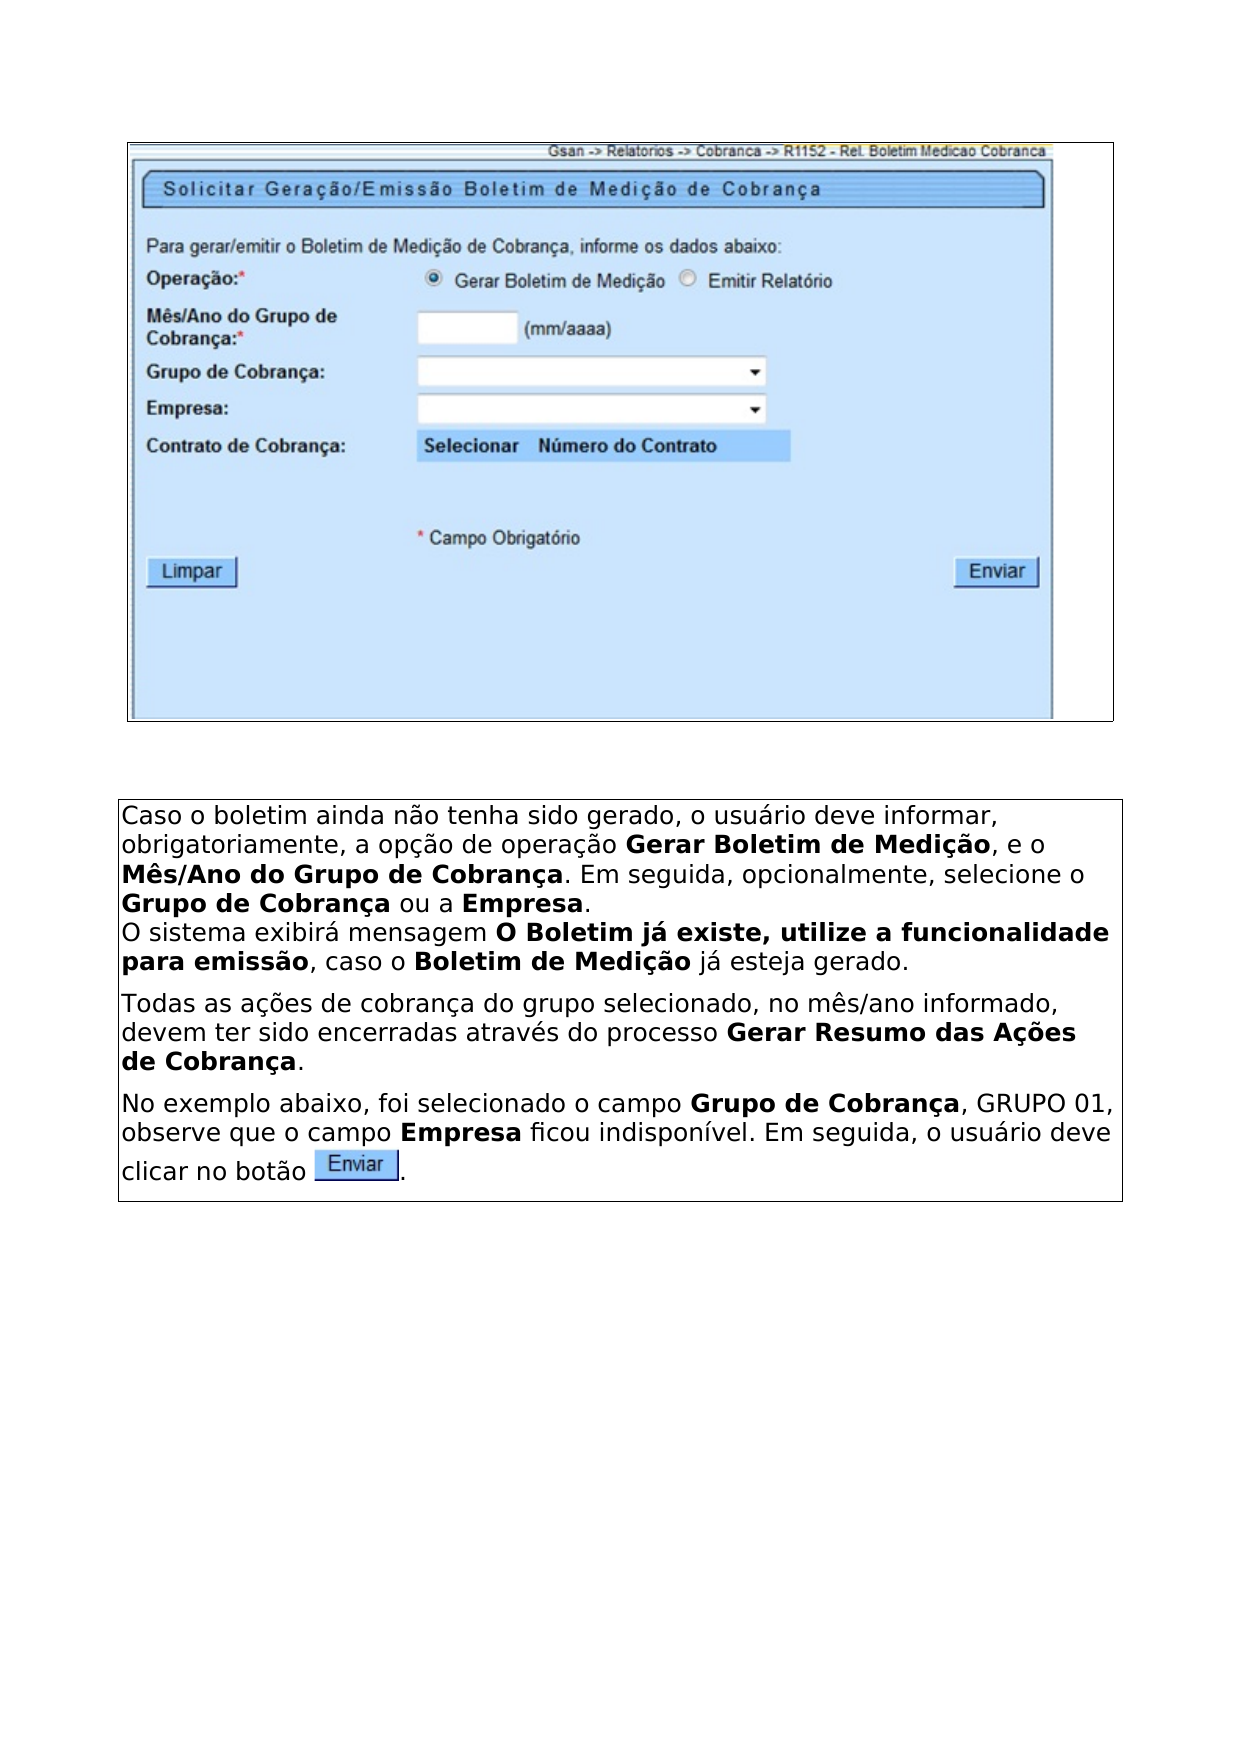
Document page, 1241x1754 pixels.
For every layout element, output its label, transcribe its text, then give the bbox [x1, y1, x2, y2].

table_header Caso o boletim ainda não tenha sido gerado, o usuário deve informar, obrigatoriamente, a opção de operação Gerar Boletim de Medição, e o Mês/Ano do Grupo de Cobrança. Em seguida, opcionalmente, selecione o Grupo de Cobrança ou a Empresa. O sistema exibirá mensagem O Boletim já existe, utilize a funcionalidade para emissão, caso o Boletim de Medição já esteja gerado. Todas as ações de cobrança do grupo selecionado, no mês/ano informado, devem ter sido encerradas através do processo Gerar Resumo das Ações de Cobrança. No exemplo abaixo, foi selecionado o campo Grupo de Cobrança, GRUPO 01, observe que o campo Empresa ficou indisponível. Em seguida, o usuário deve clicar no botão . [119, 800, 1122, 1201]
picture [129, 144, 1054, 719]
table_header [128, 143, 1113, 721]
picture [314, 1147, 399, 1181]
